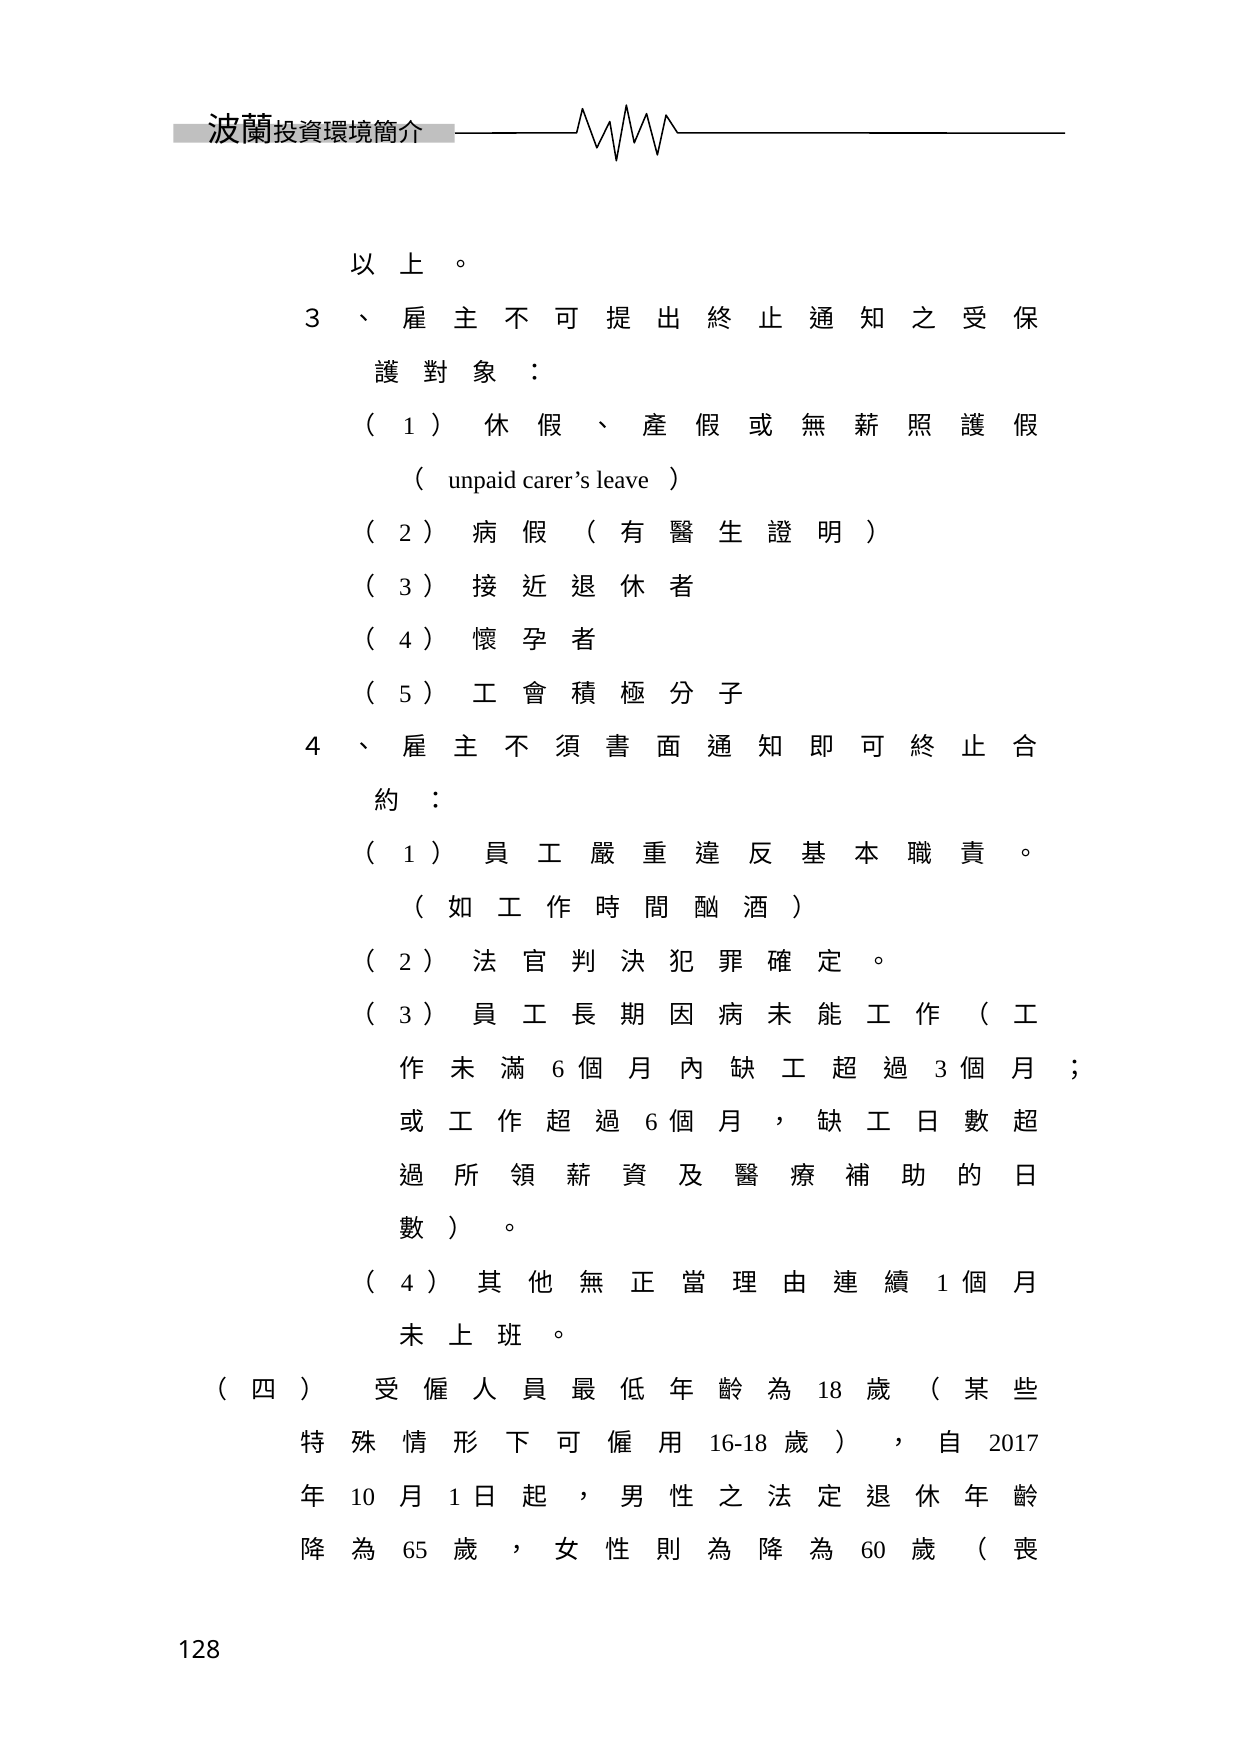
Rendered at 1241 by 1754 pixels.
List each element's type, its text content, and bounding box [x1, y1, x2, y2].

text ３、雇主不可提出終止通知之受保護對象： [276, 290, 1063, 397]
text 以上。 [276, 236, 1063, 290]
text （4）其他無正當理由連續1個月未上班。 [326, 1253, 1063, 1361]
text ４、雇主不須書面通知即可終止合約： [277, 718, 1063, 825]
text （2）病假（有醫生證明） [326, 504, 1063, 557]
text （4）懷孕者 [326, 611, 1063, 664]
text （四） 受僱人員最低年齡為18歲（某些特殊情形下可僱用16-18歲），自2017年10月1日起，男性之法定退休年齡降為65歲，女性則為降為60歲（喪 [202, 1361, 1063, 1575]
text （5）工會積極分子 [326, 664, 1063, 718]
text （3）員工長期因病未能工作（工作未滿6個月內缺工超過3個月；或工作超過6個月，缺工日數超過所領薪資及醫療補助的日數）。 [326, 986, 1063, 1253]
text （2）法官判決犯罪確定。 [326, 932, 1063, 986]
text （1）休假、產假或無薪照護假（unpaid carer’s leave） [326, 397, 1063, 504]
text （3）接近退休者 [326, 557, 1063, 611]
text （1）員工嚴重違反基本職責。（如工作時間酗酒） [326, 825, 1063, 932]
